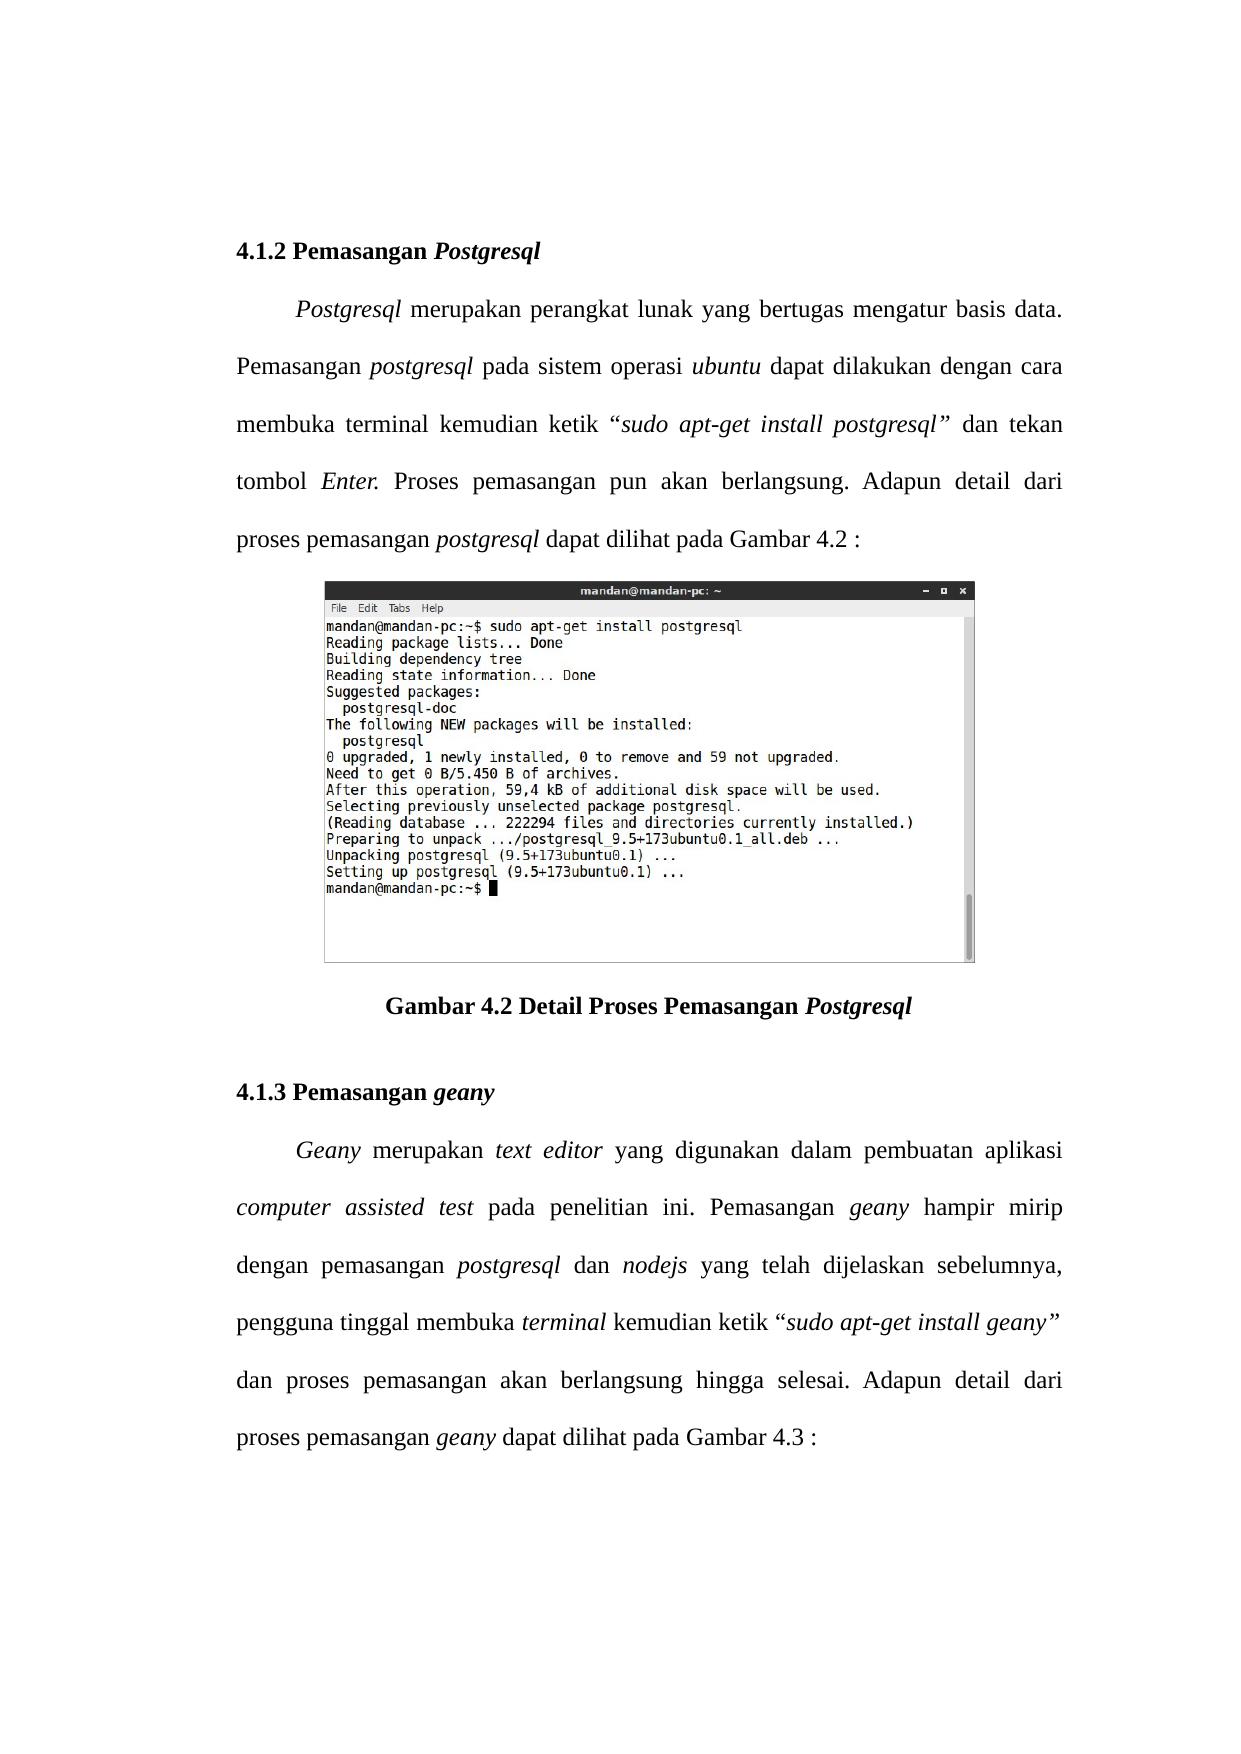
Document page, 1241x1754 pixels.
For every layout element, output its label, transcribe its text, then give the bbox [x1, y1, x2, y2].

subtitle 4.1.2 Pemasangan Postgresql [236, 236, 1063, 265]
text Postgresql merupakan perangkat lunak yang bertugas mengatur basis data. Pemasangan postgresql pada sistem operasi ubuntu dapat dilakukan dengan cara membuka terminal kemudian ketik “sudo apt-get install postgresql” dan tekan tombol Enter. Proses pemasangan pun akan berlangsung. Adapun detail dari proses pemasangan postgresql dapat dilihat pada Gambar 4.2 : [236, 294, 1063, 552]
text Geany merupakan text editor yang digunakan dalam pembuatan aplikasi computer assisted test pada penelitian ini. Pemasangan geany hampir mirip dengan pemasangan postgresql dan nodejs yang telah dijelaskan sebelumnya, pengguna tinggal membuka terminal kemudian ketik “sudo apt-get install geany” dan proses pemasangan akan berlangsung hingga selesai. Adapun detail dari proses pemasangan geany dapat dilihat pada Gambar 4.3 : [236, 1135, 1063, 1451]
subtitle 4.1.3 Pemasangan geany [236, 1077, 1063, 1106]
picture [324, 581, 975, 963]
text Gambar 4.2 Detail Proses Pemasangan Postgresql [236, 963, 1063, 1020]
